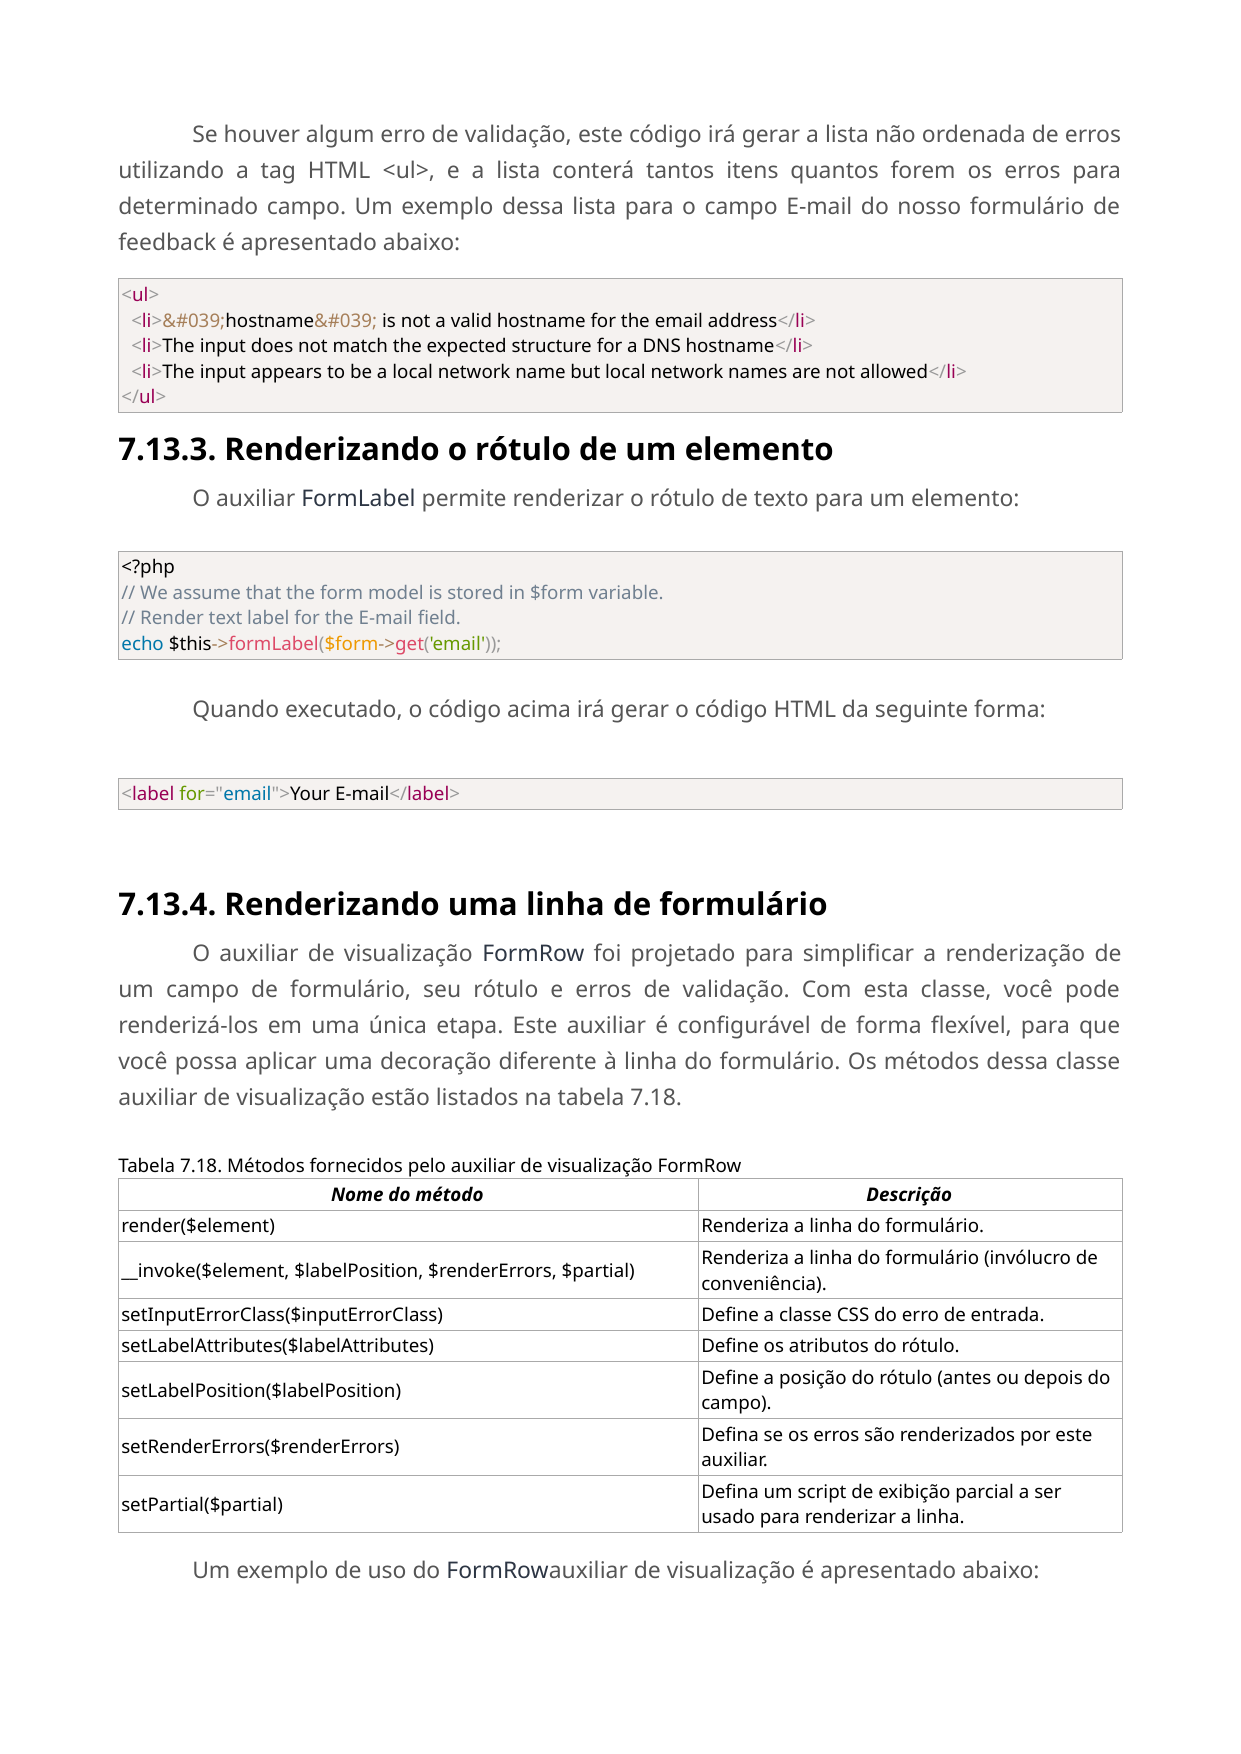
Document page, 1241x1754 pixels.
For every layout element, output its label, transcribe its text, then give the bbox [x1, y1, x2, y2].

text </ul> [119, 380, 1122, 412]
text O auxiliar FormLabel permite renderizar o rótulo de texto para um elemento: [118, 482, 1122, 513]
text Se houver algum erro de validação, este código irá gerar a lista não ordenada de erros utilizando a tag HTML <ul>, e a lista conterá tantos itens quantos forem os erros para determinado campo. Um exemplo dessa lista para o campo E-mail do nosso formulário de feedback é apresentado abaixo: [118, 118, 1122, 257]
table_cell __invoke($element, $labelPosition, $renderErrors, $partial) [119, 1242, 698, 1298]
table_cell setInputErrorClass($inputErrorClass) [119, 1299, 698, 1330]
table_cell setLabelAttributes($labelAttributes) [119, 1331, 698, 1361]
subtitle 7.13.3. Renderizando o rótulo de um elemento [118, 427, 1122, 469]
text <li>The input does not match the expected structure for a DNS hostname</li> [119, 329, 1122, 355]
table_cell Define a posição do rótulo (antes ou depois do campo). [699, 1362, 1122, 1418]
text <li>The input appears to be a local network name but local network names are not allowed</li> [119, 355, 1122, 380]
subtitle 7.13.4. Renderizando uma linha de formulário [118, 882, 1122, 925]
text <ul> [119, 279, 1122, 304]
table_cell Renderiza a linha do formulário (invólucro de conveniência). [699, 1242, 1122, 1298]
text Quando executado, o código acima irá gerar o código HTML da seguinte forma: [118, 693, 1122, 724]
table_cell render($element) [119, 1211, 698, 1241]
text Um exemplo de uso do FormRowauxiliar de visualização é apresentado abaixo: [118, 1554, 1122, 1585]
text <?php [119, 552, 1122, 576]
text O auxiliar de visualização FormRow foi projetado para simplificar a renderização de um campo de formulário, seu rótulo e erros de validação. Com esta classe, você pode renderizá-los em uma única etapa. Este auxiliar é configurável de forma flexível, para que você possa aplicar uma decoração diferente à linha do formulário. Os métodos dessa classe auxiliar de visualização estão listados na tabela 7.18. [118, 937, 1122, 1112]
table_header Nome do método [119, 1179, 698, 1210]
table_cell Defina um script de exibição parcial a ser usado para renderizar a linha. [699, 1476, 1122, 1532]
table_cell setPartial($partial) [119, 1476, 698, 1532]
text <li>&#039;hostname&#039; is not a valid hostname for the email address</li> [119, 304, 1122, 329]
table_cell Define os atributos do rótulo. [699, 1331, 1122, 1361]
text // Render text label for the E-mail field. [119, 602, 1122, 627]
table_cell setLabelPosition($labelPosition) [119, 1362, 698, 1418]
table_cell Defina se os erros são renderizados por este auxiliar. [699, 1419, 1122, 1475]
text echo $this->formLabel($form->get('email')); [119, 627, 1122, 659]
text Tabela 7.18. Métodos fornecidos pelo auxiliar de visualização FormRow [118, 1153, 1122, 1178]
table_cell Renderiza a linha do formulário. [699, 1211, 1122, 1241]
table_cell Define a classe CSS do erro de entrada. [699, 1299, 1122, 1330]
table_cell setRenderErrors($renderErrors) [119, 1419, 698, 1475]
text <label for="email">Your E-mail</label> [119, 779, 1122, 809]
text // We assume that the form model is stored in $form variable. [119, 576, 1122, 602]
table_header Descrição [699, 1179, 1122, 1210]
